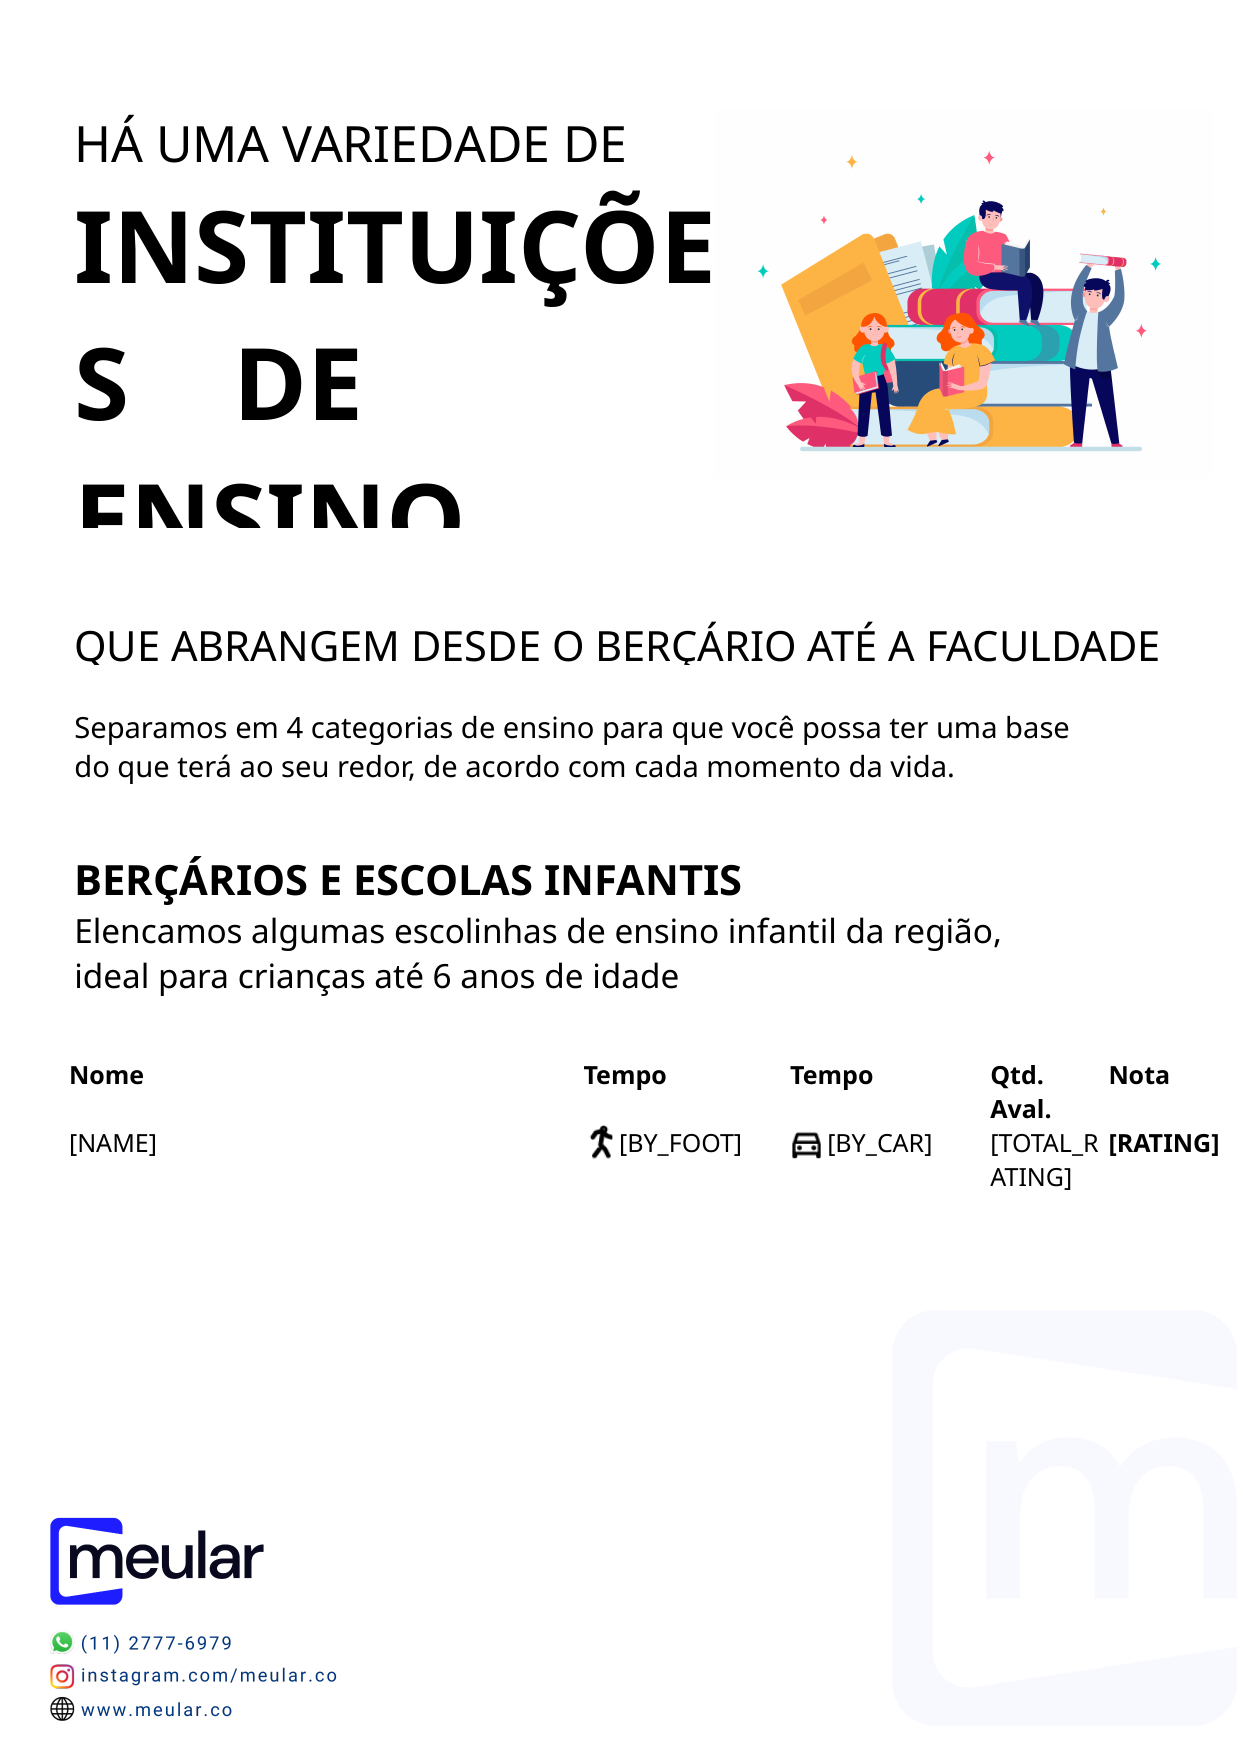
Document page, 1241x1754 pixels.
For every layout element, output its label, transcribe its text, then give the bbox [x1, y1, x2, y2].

table_cell [RATING] [1108, 1126, 1226, 1194]
picture [0, 0, 1241, 1754]
text HÁ UMA VARIEDADE DE [74, 109, 732, 177]
text BERÇÁRIOS E ESCOLAS INFANTIS [74, 851, 1086, 907]
table_cell [BY_FOOT] [577, 1126, 783, 1194]
table_header Nome [69, 1058, 577, 1126]
text Separamos em 4 categorias de ensino para que você possa ter uma base do que terá ao seu redor, de acordo com cada momento da vida. [74, 707, 1086, 786]
text QUE ABRANGEM DESDE O BERÇÁRIO ATÉ A FACULDADE [74, 617, 1181, 665]
table_cell [NAME] [69, 1126, 577, 1194]
table_cell [TOTAL_RATING] [990, 1126, 1108, 1194]
text ENSINO [74, 449, 732, 528]
table_header Tempo [577, 1058, 783, 1126]
text INSTITUIÇÕES DE [74, 177, 732, 449]
text Elencamos algumas escolinhas de ensino infantil da região, ideal para crianças até 6 anos de idade [74, 907, 1086, 998]
table_header Qtd. Aval. [990, 1058, 1108, 1126]
table_cell [BY_CAR] [784, 1126, 990, 1194]
table_header Nota [1108, 1058, 1226, 1126]
table_header Tempo [784, 1058, 990, 1126]
